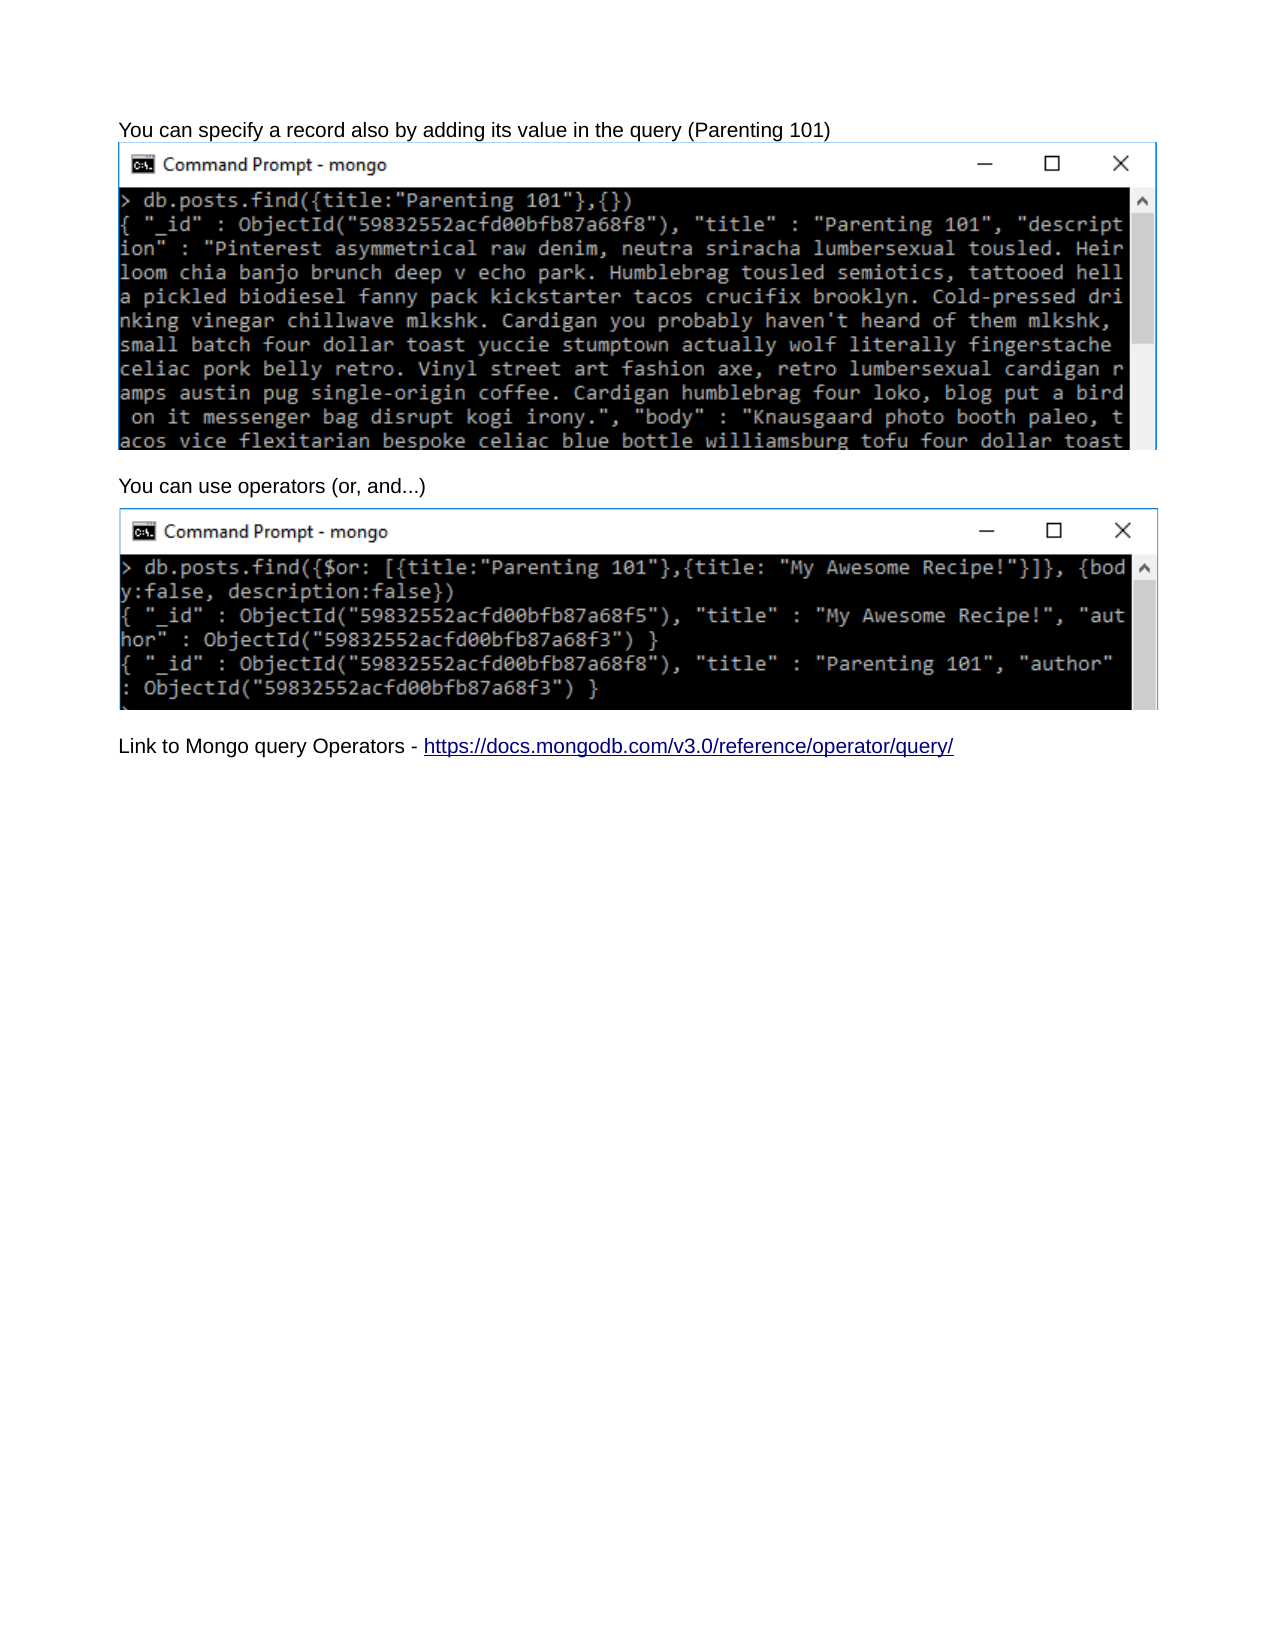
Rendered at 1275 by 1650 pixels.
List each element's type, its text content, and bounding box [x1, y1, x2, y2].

text You can specify a record also by adding its value in the query (Parenting 101) [118, 118, 1157, 142]
text You can use operators (or, and...) [118, 473, 1157, 497]
text Link to Mongo query Operators - https://docs.mongodb.com/v3.0/reference/operator/query/ [118, 734, 1157, 758]
picture [118, 142, 1157, 450]
